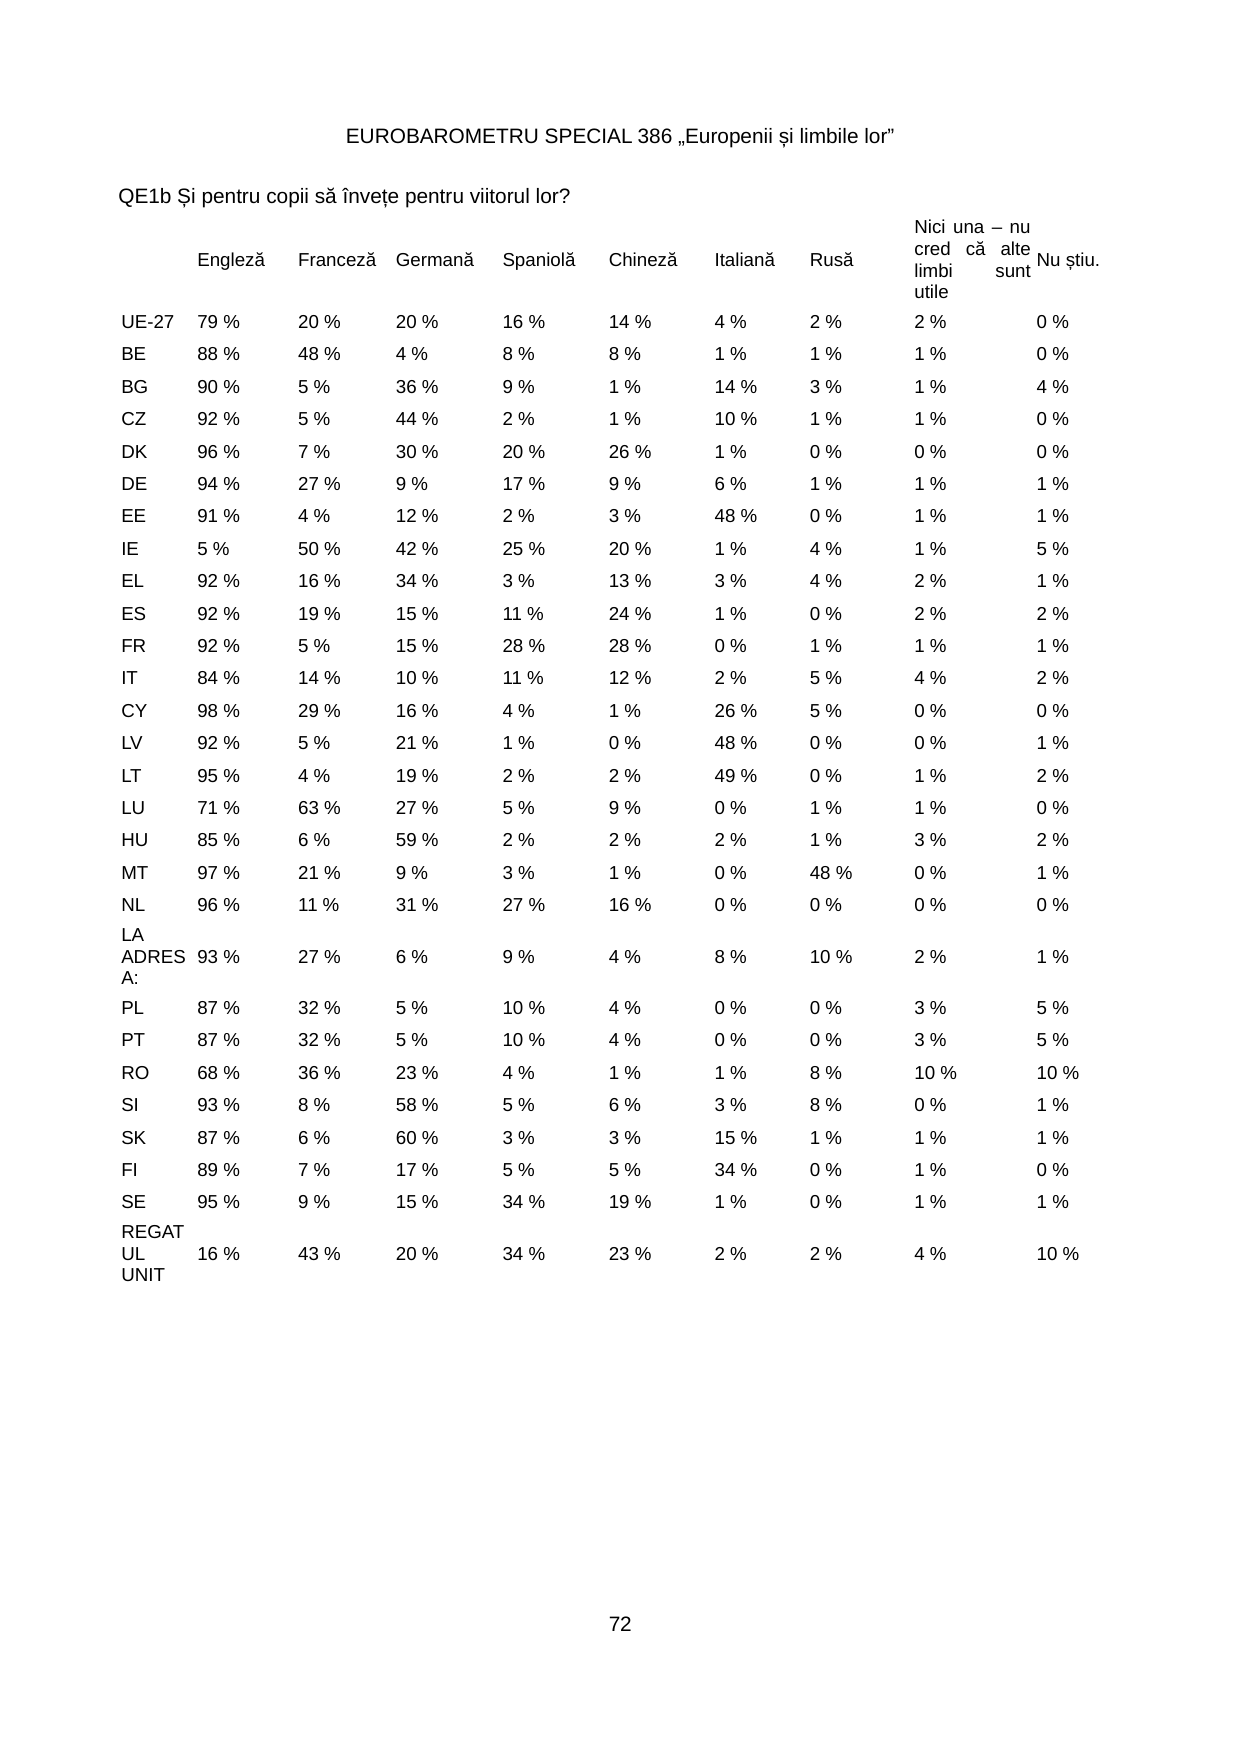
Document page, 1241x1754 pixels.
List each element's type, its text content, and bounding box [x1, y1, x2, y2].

table_cell 20 % [606, 532, 711, 564]
table_cell 1 % [911, 370, 1033, 403]
table_cell HU [118, 824, 194, 856]
table_cell 26 % [711, 694, 807, 727]
table_cell 0 % [911, 694, 1033, 727]
table_cell 2 % [606, 759, 711, 791]
table_cell 87 % [194, 1121, 295, 1153]
table_cell 11 % [295, 889, 393, 921]
table_cell 1 % [1034, 629, 1122, 662]
table_cell 20 % [295, 305, 393, 338]
table_cell 2 % [1034, 824, 1122, 856]
table_cell 2 % [499, 759, 606, 791]
table_cell 15 % [711, 1121, 807, 1153]
table_cell 93 % [194, 921, 295, 991]
table_header Italiană [711, 213, 807, 305]
table_cell 2 % [807, 1218, 911, 1289]
table_cell 27 % [499, 889, 606, 921]
table_cell 2 % [1034, 662, 1122, 694]
table_cell 5 % [1034, 1024, 1122, 1056]
table_cell 0 % [911, 889, 1033, 921]
table_cell 1 % [807, 403, 911, 435]
table_cell 1 % [911, 759, 1033, 791]
table_cell SK [118, 1121, 194, 1153]
table_cell 9 % [499, 370, 606, 403]
table_cell 10 % [1034, 1056, 1122, 1089]
table_cell 34 % [711, 1154, 807, 1186]
table_cell 0 % [911, 435, 1033, 467]
table_cell 30 % [393, 435, 499, 467]
table_cell 1 % [911, 791, 1033, 824]
table_cell 8 % [295, 1089, 393, 1121]
table_cell 5 % [393, 991, 499, 1024]
table_cell 2 % [499, 824, 606, 856]
table_cell 8 % [606, 338, 711, 370]
table_cell 87 % [194, 1024, 295, 1056]
table_cell 1 % [1034, 1121, 1122, 1153]
table_cell 4 % [1034, 370, 1122, 403]
table_cell 31 % [393, 889, 499, 921]
table_cell 36 % [295, 1056, 393, 1089]
table_cell 13 % [606, 565, 711, 597]
table_cell 92 % [194, 565, 295, 597]
table_cell 21 % [295, 856, 393, 888]
table_cell IT [118, 662, 194, 694]
table_cell 1 % [807, 824, 911, 856]
table_cell 5 % [606, 1154, 711, 1186]
table_cell 0 % [1034, 338, 1122, 370]
table_cell 3 % [499, 856, 606, 888]
table_cell 92 % [194, 403, 295, 435]
table_cell 10 % [499, 991, 606, 1024]
table_cell 3 % [807, 370, 911, 403]
table_cell SE [118, 1186, 194, 1218]
table_cell ES [118, 597, 194, 629]
table_header Franceză [295, 213, 393, 305]
table_cell 1 % [1034, 1186, 1122, 1218]
table_cell 1 % [711, 435, 807, 467]
table_cell 27 % [295, 468, 393, 500]
table_cell 2 % [911, 305, 1033, 338]
table_cell 0 % [807, 1186, 911, 1218]
table_cell 29 % [295, 694, 393, 727]
table_cell 32 % [295, 991, 393, 1024]
table_header Spaniolă [499, 213, 606, 305]
table_cell 0 % [1034, 889, 1122, 921]
table_cell 58 % [393, 1089, 499, 1121]
table_cell 5 % [194, 532, 295, 564]
table_cell 16 % [499, 305, 606, 338]
table_cell REGATUL UNIT [118, 1218, 194, 1289]
table_cell 20 % [393, 305, 499, 338]
table_cell 0 % [807, 727, 911, 759]
table_cell 9 % [606, 468, 711, 500]
table_cell 9 % [393, 468, 499, 500]
table_cell 1 % [911, 468, 1033, 500]
table_cell 5 % [295, 370, 393, 403]
table_cell 2 % [711, 824, 807, 856]
table_cell 6 % [606, 1089, 711, 1121]
table_cell 1 % [711, 338, 807, 370]
table_cell 2 % [711, 662, 807, 694]
table_cell 85 % [194, 824, 295, 856]
table_cell 1 % [1034, 468, 1122, 500]
table_cell 5 % [1034, 532, 1122, 564]
table_cell 95 % [194, 1186, 295, 1218]
table_cell 48 % [295, 338, 393, 370]
table_cell IE [118, 532, 194, 564]
table_cell 43 % [295, 1218, 393, 1289]
table_cell 11 % [499, 597, 606, 629]
table_cell 0 % [807, 1154, 911, 1186]
table_cell 1 % [606, 694, 711, 727]
table_cell 15 % [393, 629, 499, 662]
table_cell 1 % [807, 338, 911, 370]
table_cell CZ [118, 403, 194, 435]
table_cell 8 % [499, 338, 606, 370]
table_cell 42 % [393, 532, 499, 564]
table_cell PL [118, 991, 194, 1024]
table_cell 9 % [606, 791, 711, 824]
table_cell 10 % [711, 403, 807, 435]
table_cell 4 % [711, 305, 807, 338]
table_cell 0 % [1034, 1154, 1122, 1186]
text QE1b Și pentru copii să învețe pentru viitorul lor? [118, 183, 1122, 207]
table_cell 1 % [711, 1056, 807, 1089]
table_cell 0 % [1034, 694, 1122, 727]
table_cell 10 % [1034, 1218, 1122, 1289]
table_cell 1 % [606, 403, 711, 435]
table_cell 25 % [499, 532, 606, 564]
table_cell 1 % [499, 727, 606, 759]
table_cell 49 % [711, 759, 807, 791]
table_cell 24 % [606, 597, 711, 629]
table_cell 11 % [499, 662, 606, 694]
table_cell 10 % [807, 921, 911, 991]
table_cell 34 % [499, 1218, 606, 1289]
table_cell 1 % [711, 1186, 807, 1218]
table_cell 0 % [711, 629, 807, 662]
table_cell FR [118, 629, 194, 662]
table_cell 87 % [194, 991, 295, 1024]
table_cell 4 % [911, 1218, 1033, 1289]
table_cell 79 % [194, 305, 295, 338]
table_cell 1 % [911, 1154, 1033, 1186]
table_header Nu știu. [1034, 213, 1122, 305]
table_cell 0 % [911, 856, 1033, 888]
table_cell 3 % [711, 1089, 807, 1121]
table_cell 71 % [194, 791, 295, 824]
table_cell 16 % [393, 694, 499, 727]
table_cell 2 % [911, 597, 1033, 629]
table_cell 44 % [393, 403, 499, 435]
table_cell 90 % [194, 370, 295, 403]
table_cell 1 % [911, 629, 1033, 662]
table_cell 1 % [807, 1121, 911, 1153]
table_cell 3 % [606, 1121, 711, 1153]
table_cell 63 % [295, 791, 393, 824]
table_cell 0 % [711, 991, 807, 1024]
table_cell 23 % [606, 1218, 711, 1289]
table_cell 28 % [499, 629, 606, 662]
table_cell 0 % [1034, 305, 1122, 338]
table_cell 19 % [295, 597, 393, 629]
table_cell 92 % [194, 727, 295, 759]
table_cell 12 % [606, 662, 711, 694]
table_cell 6 % [711, 468, 807, 500]
table_cell 5 % [1034, 991, 1122, 1024]
table_cell 19 % [606, 1186, 711, 1218]
table_cell 2 % [499, 403, 606, 435]
table_cell 34 % [499, 1186, 606, 1218]
table_cell 96 % [194, 435, 295, 467]
table_cell 1 % [911, 500, 1033, 532]
table_cell 0 % [807, 597, 911, 629]
table_cell 0 % [1034, 403, 1122, 435]
table_cell 34 % [393, 565, 499, 597]
table_cell 1 % [911, 338, 1033, 370]
table_cell 0 % [807, 435, 911, 467]
table_cell 10 % [499, 1024, 606, 1056]
table_cell 2 % [1034, 759, 1122, 791]
table_cell 28 % [606, 629, 711, 662]
table_cell 9 % [295, 1186, 393, 1218]
table_cell 0 % [711, 1024, 807, 1056]
table_cell 0 % [911, 1089, 1033, 1121]
table_cell 5 % [499, 1154, 606, 1186]
table_cell 0 % [1034, 435, 1122, 467]
table_cell 94 % [194, 468, 295, 500]
table_cell 4 % [606, 991, 711, 1024]
table_cell 84 % [194, 662, 295, 694]
table_cell 3 % [711, 565, 807, 597]
table_cell 89 % [194, 1154, 295, 1186]
table_header Engleză [194, 213, 295, 305]
table_cell DE [118, 468, 194, 500]
table_cell 1 % [711, 597, 807, 629]
table_cell 95 % [194, 759, 295, 791]
table_cell 5 % [807, 694, 911, 727]
table_cell 4 % [295, 500, 393, 532]
table_cell 6 % [295, 1121, 393, 1153]
table_cell 19 % [393, 759, 499, 791]
table_cell 0 % [807, 1024, 911, 1056]
table_cell 1 % [606, 370, 711, 403]
table_cell 2 % [711, 1218, 807, 1289]
table_cell 14 % [711, 370, 807, 403]
table_cell 15 % [393, 1186, 499, 1218]
table_cell 59 % [393, 824, 499, 856]
table_cell LU [118, 791, 194, 824]
table_header Germană [393, 213, 499, 305]
table_cell 20 % [499, 435, 606, 467]
table_cell 21 % [393, 727, 499, 759]
table_cell EE [118, 500, 194, 532]
table_cell 27 % [393, 791, 499, 824]
table_cell 2 % [1034, 597, 1122, 629]
table_cell 14 % [295, 662, 393, 694]
table_cell 91 % [194, 500, 295, 532]
table_cell SI [118, 1089, 194, 1121]
table_cell 1 % [711, 532, 807, 564]
table_cell 3 % [911, 1024, 1033, 1056]
table_cell 1 % [1034, 727, 1122, 759]
table_cell 10 % [393, 662, 499, 694]
table_cell NL [118, 889, 194, 921]
table_cell LV [118, 727, 194, 759]
table_cell DK [118, 435, 194, 467]
table_cell 5 % [295, 403, 393, 435]
table_cell 48 % [711, 500, 807, 532]
table_cell 3 % [911, 991, 1033, 1024]
table_cell 27 % [295, 921, 393, 991]
table_cell 50 % [295, 532, 393, 564]
table_cell 5 % [295, 727, 393, 759]
table_cell 16 % [194, 1218, 295, 1289]
table_cell 4 % [393, 338, 499, 370]
table_cell 36 % [393, 370, 499, 403]
table_cell 7 % [295, 435, 393, 467]
table_header Rusă [807, 213, 911, 305]
table_cell PT [118, 1024, 194, 1056]
table_cell 2 % [499, 500, 606, 532]
table_cell 5 % [499, 1089, 606, 1121]
table_cell 48 % [711, 727, 807, 759]
table_cell 4 % [499, 1056, 606, 1089]
table_cell 6 % [295, 824, 393, 856]
table_cell 2 % [911, 565, 1033, 597]
table_header [118, 213, 194, 305]
table_cell 96 % [194, 889, 295, 921]
table_cell LA ADRESA: [118, 921, 194, 991]
table_cell EL [118, 565, 194, 597]
table_cell 4 % [499, 694, 606, 727]
table_header Chineză [606, 213, 711, 305]
table_cell 1 % [807, 791, 911, 824]
table_cell 0 % [1034, 791, 1122, 824]
table_cell 2 % [911, 921, 1033, 991]
table_cell 1 % [911, 1121, 1033, 1153]
table_cell 1 % [1034, 1089, 1122, 1121]
table_cell 0 % [807, 889, 911, 921]
table_cell RO [118, 1056, 194, 1089]
table_cell 8 % [711, 921, 807, 991]
table_cell 2 % [606, 824, 711, 856]
table_cell 3 % [499, 565, 606, 597]
table_cell 1 % [807, 629, 911, 662]
table_cell LT [118, 759, 194, 791]
table_cell 23 % [393, 1056, 499, 1089]
table_cell 4 % [606, 921, 711, 991]
table_cell 97 % [194, 856, 295, 888]
table_cell 20 % [393, 1218, 499, 1289]
table_cell UE-27 [118, 305, 194, 338]
table_cell 17 % [393, 1154, 499, 1186]
table_cell 5 % [499, 791, 606, 824]
table_cell 15 % [393, 597, 499, 629]
table_cell 0 % [711, 856, 807, 888]
table_cell 9 % [393, 856, 499, 888]
table_cell 0 % [606, 727, 711, 759]
table_cell 5 % [295, 629, 393, 662]
table_cell 0 % [911, 727, 1033, 759]
table_cell 92 % [194, 629, 295, 662]
table_cell 4 % [807, 532, 911, 564]
table_cell CY [118, 694, 194, 727]
table_cell 3 % [499, 1121, 606, 1153]
table_cell 1 % [1034, 856, 1122, 888]
table_cell 10 % [911, 1056, 1033, 1089]
table_cell 2 % [807, 305, 911, 338]
table_cell 98 % [194, 694, 295, 727]
table_cell 68 % [194, 1056, 295, 1089]
table_cell 93 % [194, 1089, 295, 1121]
table_cell 1 % [911, 403, 1033, 435]
table_cell 0 % [807, 991, 911, 1024]
table_cell 9 % [499, 921, 606, 991]
table_cell 4 % [295, 759, 393, 791]
table_cell 16 % [295, 565, 393, 597]
table_cell 8 % [807, 1056, 911, 1089]
table_cell 1 % [606, 1056, 711, 1089]
table_cell 6 % [393, 921, 499, 991]
table_cell 26 % [606, 435, 711, 467]
table_cell 32 % [295, 1024, 393, 1056]
table_cell 0 % [807, 500, 911, 532]
table_cell 0 % [711, 791, 807, 824]
table_cell 1 % [1034, 500, 1122, 532]
table_cell 1 % [807, 468, 911, 500]
table_cell 16 % [606, 889, 711, 921]
table_cell 4 % [807, 565, 911, 597]
table_cell 7 % [295, 1154, 393, 1186]
table_cell 12 % [393, 500, 499, 532]
table_cell 1 % [911, 1186, 1033, 1218]
table_cell BE [118, 338, 194, 370]
table_cell 5 % [807, 662, 911, 694]
table_cell 0 % [807, 759, 911, 791]
table_cell FI [118, 1154, 194, 1186]
table_cell BG [118, 370, 194, 403]
table_cell MT [118, 856, 194, 888]
table_cell 8 % [807, 1089, 911, 1121]
table_cell 5 % [393, 1024, 499, 1056]
table_cell 14 % [606, 305, 711, 338]
table_cell 0 % [711, 889, 807, 921]
table_header Nici una – nu cred că alte limbi sunt utile [911, 213, 1033, 305]
table_cell 17 % [499, 468, 606, 500]
table_cell 4 % [911, 662, 1033, 694]
table_cell 48 % [807, 856, 911, 888]
table_cell 1 % [1034, 921, 1122, 991]
table_cell 92 % [194, 597, 295, 629]
table_cell 88 % [194, 338, 295, 370]
table_cell 3 % [911, 824, 1033, 856]
table_cell 1 % [606, 856, 711, 888]
table_cell 1 % [911, 532, 1033, 564]
table_cell 3 % [606, 500, 711, 532]
table_cell 1 % [1034, 565, 1122, 597]
table_cell 60 % [393, 1121, 499, 1153]
table_cell 4 % [606, 1024, 711, 1056]
